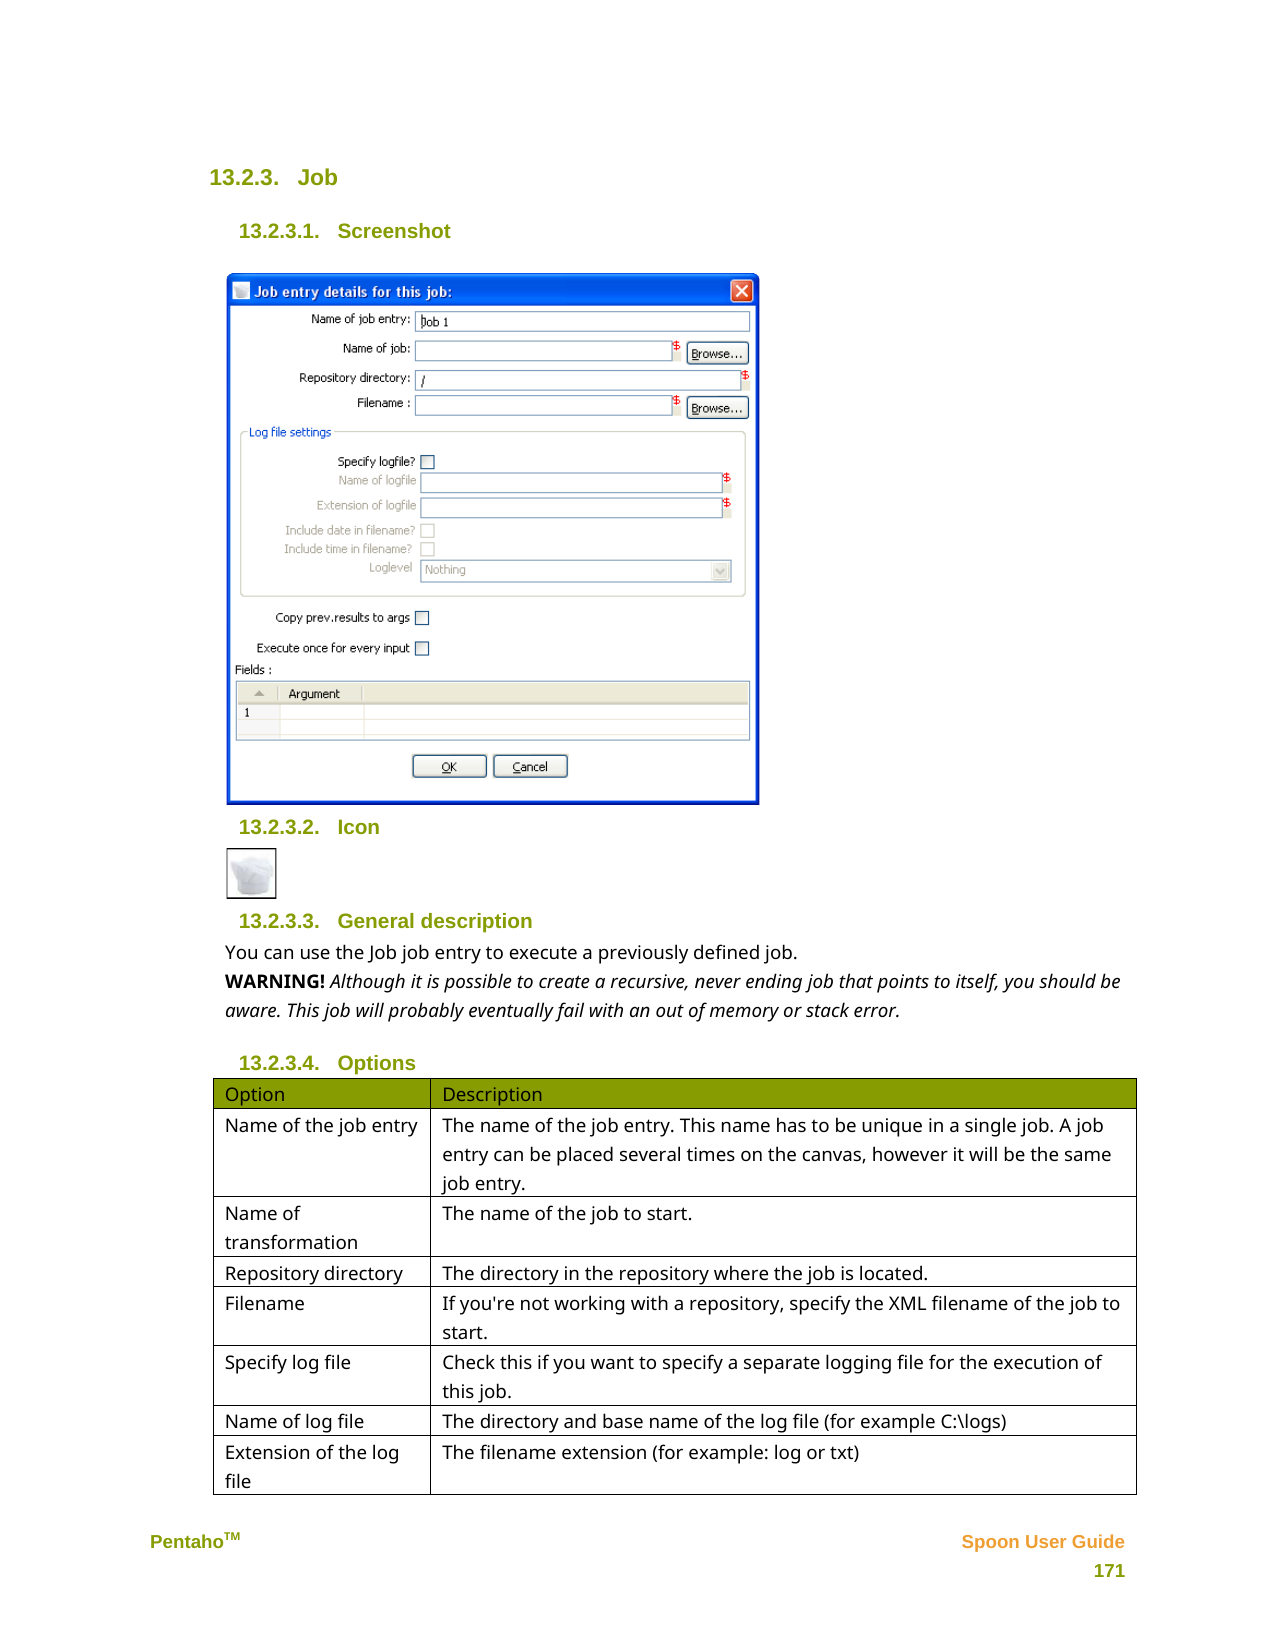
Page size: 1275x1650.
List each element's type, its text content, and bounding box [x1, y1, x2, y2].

table_cell Name of log file [214, 1406, 430, 1435]
table_cell Repository directory [214, 1257, 430, 1286]
picture [226, 848, 277, 899]
table_cell Name of the job entry [214, 1109, 430, 1196]
subtitle Icon [239, 812, 1125, 841]
table_cell Check this if you want to specify a separate logging file for the execution of this job. [431, 1346, 1136, 1404]
table_header Description [431, 1079, 1136, 1108]
subtitle Job [209, 157, 1125, 192]
subtitle Options [239, 1042, 1125, 1077]
table_cell Extension of the log file [214, 1436, 430, 1494]
table_cell The name of the job entry. This name has to be unique in a single job. A job entry can be placed several times on the canvas, however it will be the same job entry. [431, 1109, 1136, 1196]
table_cell Filename [214, 1287, 430, 1345]
picture [226, 273, 760, 805]
text WARNING! Although it is possible to create a recursive, never ending job that points to itself, you should be aware. This job will probably eventually fail with an out of memory or stack error. [225, 965, 1125, 1023]
table_cell If you're not working with a repository, specify the XML filename of the job to start. [431, 1287, 1136, 1345]
table_cell The directory and base name of the log file (for example C:\logs) [431, 1406, 1136, 1435]
text You can use the Job job entry to execute a previously defined job. [225, 936, 1125, 965]
table_cell Name of transformation [214, 1197, 430, 1256]
table_cell The name of the job to start. [431, 1197, 1136, 1256]
table_header Option [214, 1079, 430, 1108]
table_cell Specify log file [214, 1346, 430, 1404]
subtitle Screenshot [239, 211, 1125, 246]
table_cell The filename extension (for example: log or txt) [431, 1436, 1136, 1494]
table_cell The directory in the repository where the job is located. [431, 1257, 1136, 1286]
subtitle General description [239, 906, 1125, 935]
